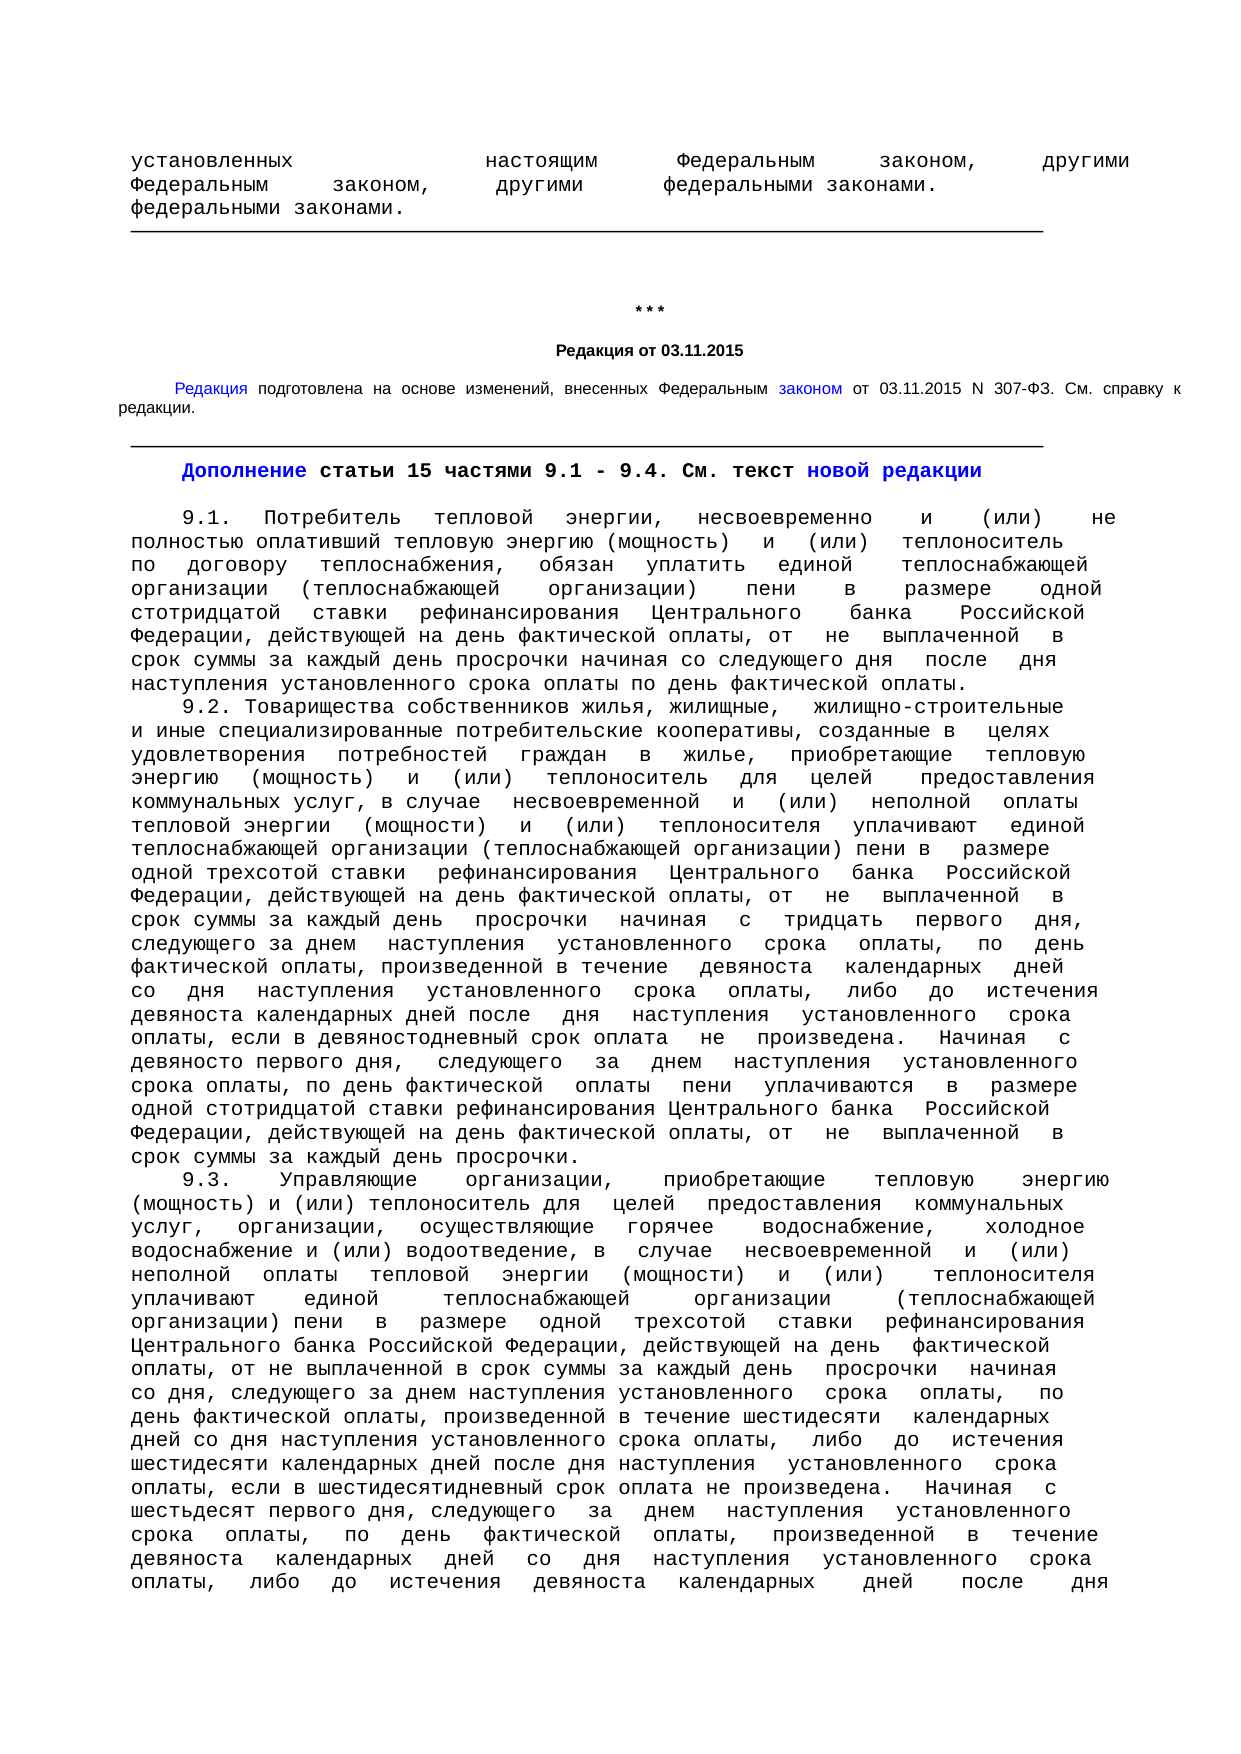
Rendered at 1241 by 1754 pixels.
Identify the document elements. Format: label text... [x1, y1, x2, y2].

text оплаты, от не выплаченной в срок суммы за каждый день просрочки начиная [118, 1358, 1181, 1382]
text организации (теплоснабжающей организации) пени в размере одной [118, 578, 1181, 602]
text оплаты, либо до истечения девяноста календарных дней после дня [118, 1571, 1181, 1595]
text по договору теплоснабжения, обязан уплатить единой теплоснабжающей [118, 554, 1181, 578]
text срока оплаты, по день фактической оплаты пени уплачиваются в размере [118, 1075, 1181, 1098]
text Редакция подготовлена на основе изменений, внесенных Федеральным законом от 03.11.2015 N 307-ФЗ. См. справку к редакции. [118, 379, 1181, 417]
text тепловой энергии (мощности) и (или) теплоносителя уплачивают единой [118, 814, 1181, 838]
text срок суммы за каждый день просрочки. [118, 1146, 1181, 1169]
text Центрального банка Российской Федерации, действующей на день фактической [118, 1335, 1181, 1358]
text энергию (мощность) и (или) теплоноситель для целей предоставления [118, 767, 1181, 791]
text наступления установленного срока оплаты по день фактической оплаты. [118, 673, 1181, 696]
text удовлетворения потребностей граждан в жилье, приобретающие тепловую [118, 744, 1181, 767]
text срок суммы за каждый день просрочки начиная со следующего дня после дня [118, 649, 1181, 673]
text шестидесяти календарных дней после дня наступления установленного срока [118, 1453, 1181, 1477]
text организации) пени в размере одной трехсотой ставки рефинансирования [118, 1311, 1181, 1335]
subtitle Редакция от 03.11.2015 [118, 340, 1181, 359]
text Дополнение статьи 15 частями 9.1 - 9.4. См. текст новой редакции [118, 460, 1181, 483]
text срок суммы за каждый день просрочки начиная с тридцать первого дня, [118, 909, 1181, 933]
text Федерации, действующей на день фактической оплаты, от не выплаченной в [118, 625, 1181, 649]
text шестьдесят первого дня, следующего за днем наступления установленного [118, 1500, 1181, 1524]
text услуг, организации, осуществляющие горячее водоснабжение, холодное [118, 1217, 1181, 1240]
text и иные специализированные потребительские кооперативы, созданные в целях [118, 720, 1181, 744]
text 9.2. Товарищества собственников жилья, жилищные, жилищно-строительные [118, 696, 1181, 720]
text стотридцатой ставки рефинансирования Центрального банка Российской [118, 602, 1181, 625]
text девяносто первого дня, следующего за днем наступления установленного [118, 1051, 1181, 1075]
text ───────────────────────────────────────────────────────────────────────── [118, 436, 1181, 460]
text фактической оплаты, произведенной в течение девяноста календарных дней [118, 956, 1181, 980]
text дней со дня наступления установленного срока оплаты, либо до истечения [118, 1429, 1181, 1453]
text * * * [118, 302, 1181, 321]
text коммунальных услуг, в случае несвоевременной и (или) неполной оплаты [118, 791, 1181, 814]
text Федеральным законом, другими федеральными законами. [118, 174, 1181, 197]
text 9.3. Управляющие организации, приобретающие тепловую энергию [118, 1169, 1181, 1193]
text одной стотридцатой ставки рефинансирования Центрального банка Российской [118, 1098, 1181, 1122]
text одной трехсотой ставки рефинансирования Центрального банка Российской [118, 862, 1181, 886]
text оплаты, если в девяностодневный срок оплата не произведена. Начиная с [118, 1027, 1181, 1051]
text 9.1. Потребитель тепловой энергии, несвоевременно и (или) не [118, 507, 1181, 531]
text уплачивают единой теплоснабжающей организации (теплоснабжающей [118, 1287, 1181, 1311]
text ───────────────────────────────────────────────────────────────────────── [118, 221, 1181, 244]
text оплаты, если в шестидесятидневный срок оплата не произведена. Начиная с [118, 1477, 1181, 1500]
text установленных настоящим Федеральным законом, другими [118, 150, 1181, 174]
text Федерации, действующей на день фактической оплаты, от не выплаченной в [118, 1122, 1181, 1146]
text день фактической оплаты, произведенной в течение шестидесяти календарных [118, 1406, 1181, 1429]
text девяноста календарных дней после дня наступления установленного срока [118, 1004, 1181, 1027]
text полностью оплативший тепловую энергию (мощность) и (или) теплоноситель [118, 531, 1181, 554]
text со дня наступления установленного срока оплаты, либо до истечения [118, 980, 1181, 1004]
text срока оплаты, по день фактической оплаты, произведенной в течение [118, 1524, 1181, 1548]
text неполной оплаты тепловой энергии (мощности) и (или) теплоносителя [118, 1264, 1181, 1287]
text Федерации, действующей на день фактической оплаты, от не выплаченной в [118, 886, 1181, 909]
text следующего за днем наступления установленного срока оплаты, по день [118, 933, 1181, 956]
text федеральными законами. [118, 197, 1181, 221]
text водоснабжение и (или) водоотведение, в случае несвоевременной и (или) [118, 1240, 1181, 1264]
text теплоснабжающей организации (теплоснабжающей организации) пени в размере [118, 838, 1181, 862]
text (мощность) и (или) теплоноситель для целей предоставления коммунальных [118, 1193, 1181, 1217]
text со дня, следующего за днем наступления установленного срока оплаты, по [118, 1382, 1181, 1406]
text девяноста календарных дней со дня наступления установленного срока [118, 1548, 1181, 1571]
